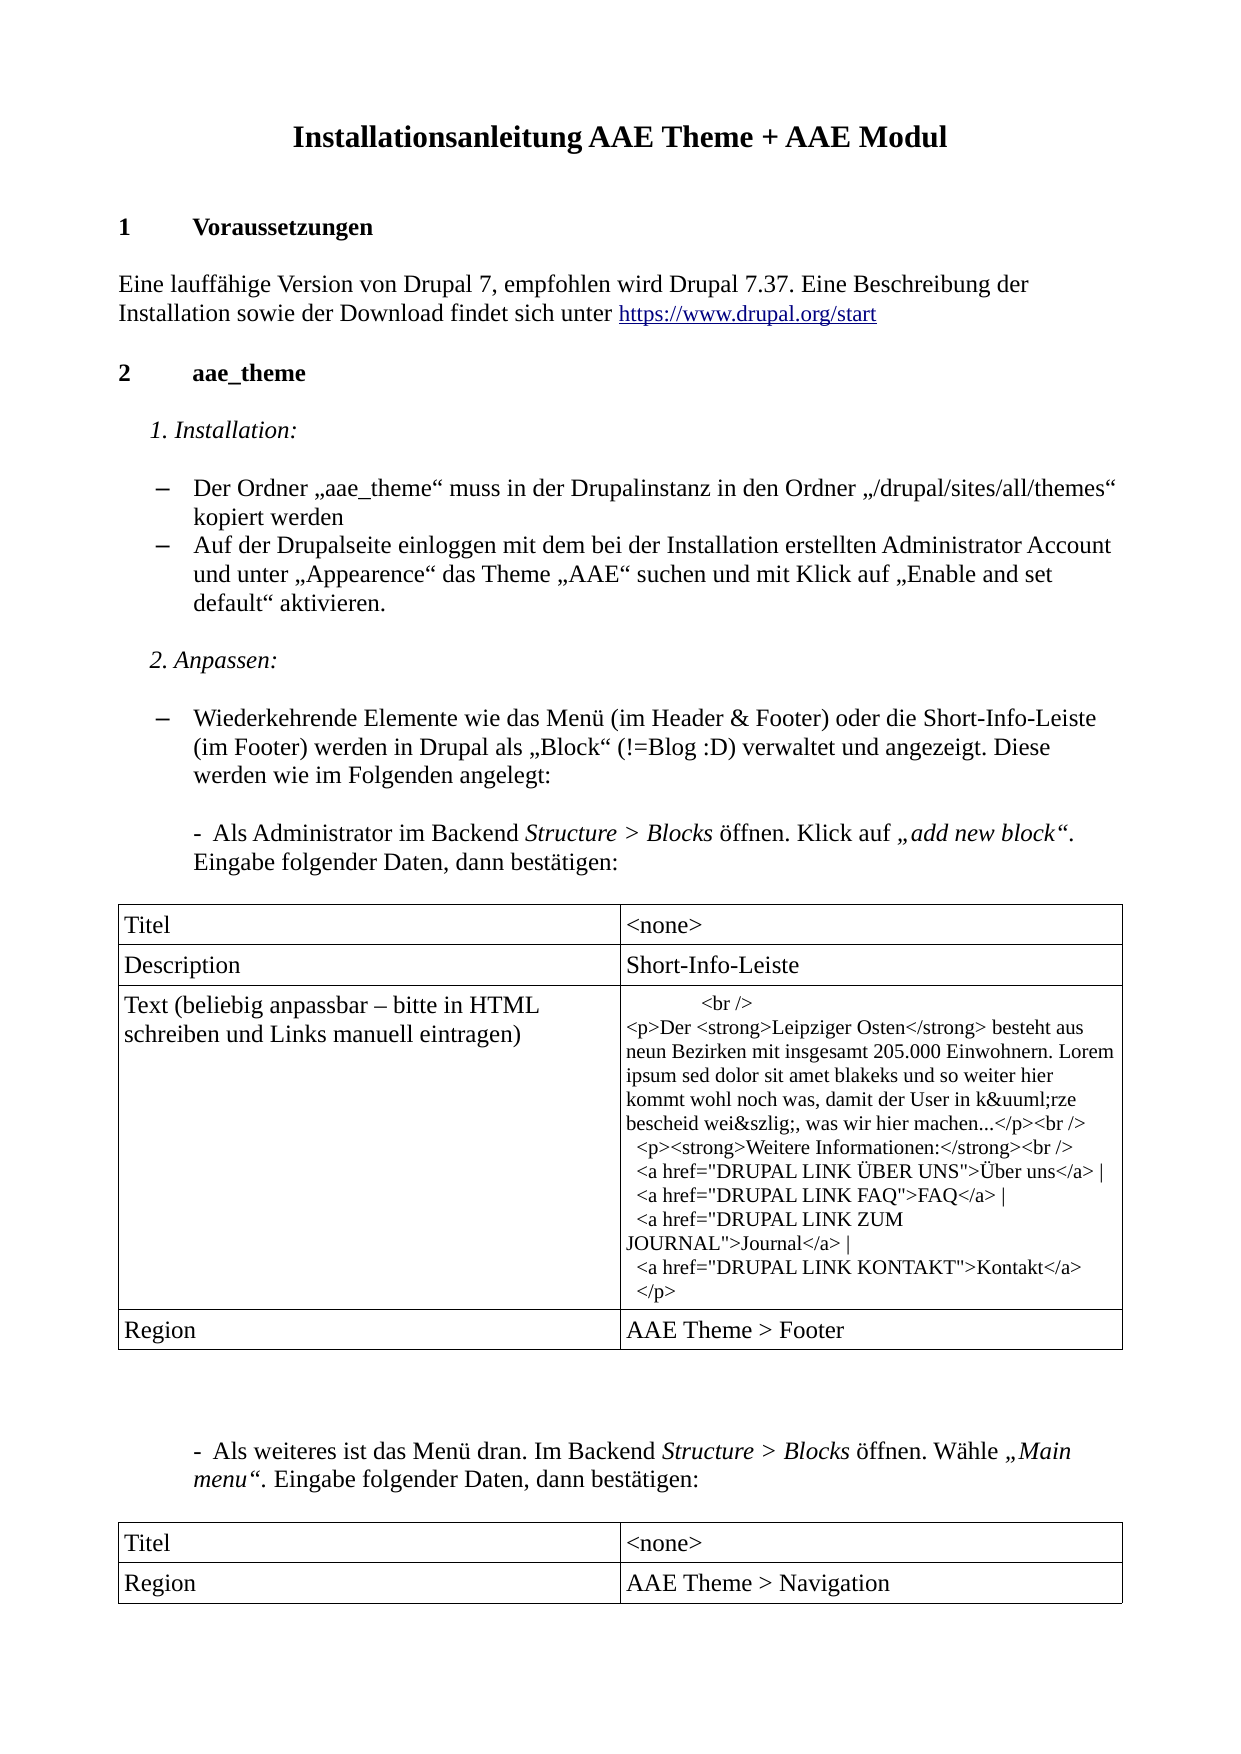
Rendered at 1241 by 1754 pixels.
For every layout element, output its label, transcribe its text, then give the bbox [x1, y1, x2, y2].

list Auf der Drupalseite einloggen mit dem bei der Installation erstellten Administrator Account und unter „Appearence“ das Theme „AAE“ suchen und mit Klick auf „Enable and set default“ aktivieren. [156, 530, 1122, 617]
list Der Ordner „aae_theme“ muss in der Drupalinstanz in den Ordner „/drupal/sites/all/themes“ kopiert werden [156, 473, 1122, 530]
text Installationsanleitung AAE Theme + AAE Modul [118, 118, 1122, 154]
list Wiederkehrende Elemente wie das Menü (im Header & Footer) oder die Short-Info-Leiste (im Footer) werden in Drupal als „Block“ (!=Blog :D) verwaltet und angezeigt. Diese werden wie im Folgenden angelegt: [156, 703, 1122, 789]
table_cell Description [119, 945, 620, 985]
text Eine lauffähige Version von Drupal 7, empfohlen wird Drupal 7.37. Eine Beschreibung der Installation sowie der Download findet sich unter https://www.drupal.org/start [118, 269, 1122, 327]
table_cell Region [119, 1563, 620, 1603]
table_header <none> [621, 905, 1122, 944]
list - Als Administrator im Backend Structure > Blocks öffnen. Klick auf „add new block“. Eingabe folgender Daten, dann bestätigen: [156, 818, 1122, 875]
table_cell AAE Theme > Footer [621, 1310, 1122, 1349]
table_header Titel [119, 905, 620, 944]
table_cell <br /> <p>Der <strong>Leipziger Osten</strong> besteht aus neun Bezirken mit insgesamt 205.000 Einwohnern. Lorem ipsum sed dolor sit amet blakeks und so weiter hier kommt wohl noch was, damit der User in k&uuml;rze bescheid wei&szlig;, was wir hier machen...</p><br /> <p><strong>Weitere Informationen:</strong><br /> <a href="DRUPAL LINK ÜBER UNS">Über uns</a> | <a href="DRUPAL LINK FAQ">FAQ</a> | <a href="DRUPAL LINK ZUM JOURNAL">Journal</a> | <a href="DRUPAL LINK KONTAKT">Kontakt</a> </p> [621, 986, 1122, 1309]
list - Als weiteres ist das Menü dran. Im Backend Structure > Blocks öffnen. Wähle „Main menu“. Eingabe folgender Daten, dann bestätigen: [156, 1436, 1122, 1493]
text 2 aae_theme [118, 358, 1122, 387]
text 2. Anpassen: [118, 645, 1122, 674]
table_header <none> [621, 1523, 1122, 1562]
table_header Titel [119, 1523, 620, 1562]
table_cell Short-Info-Leiste [621, 945, 1122, 985]
table_cell Region [119, 1310, 620, 1349]
text 1 Voraussetzungen [118, 212, 1122, 240]
table_cell Text (beliebig anpassbar – bitte in HTML schreiben und Links manuell eintragen) [119, 986, 620, 1309]
text 1. Installation: [118, 415, 1122, 444]
table_cell AAE Theme > Navigation [621, 1563, 1122, 1603]
